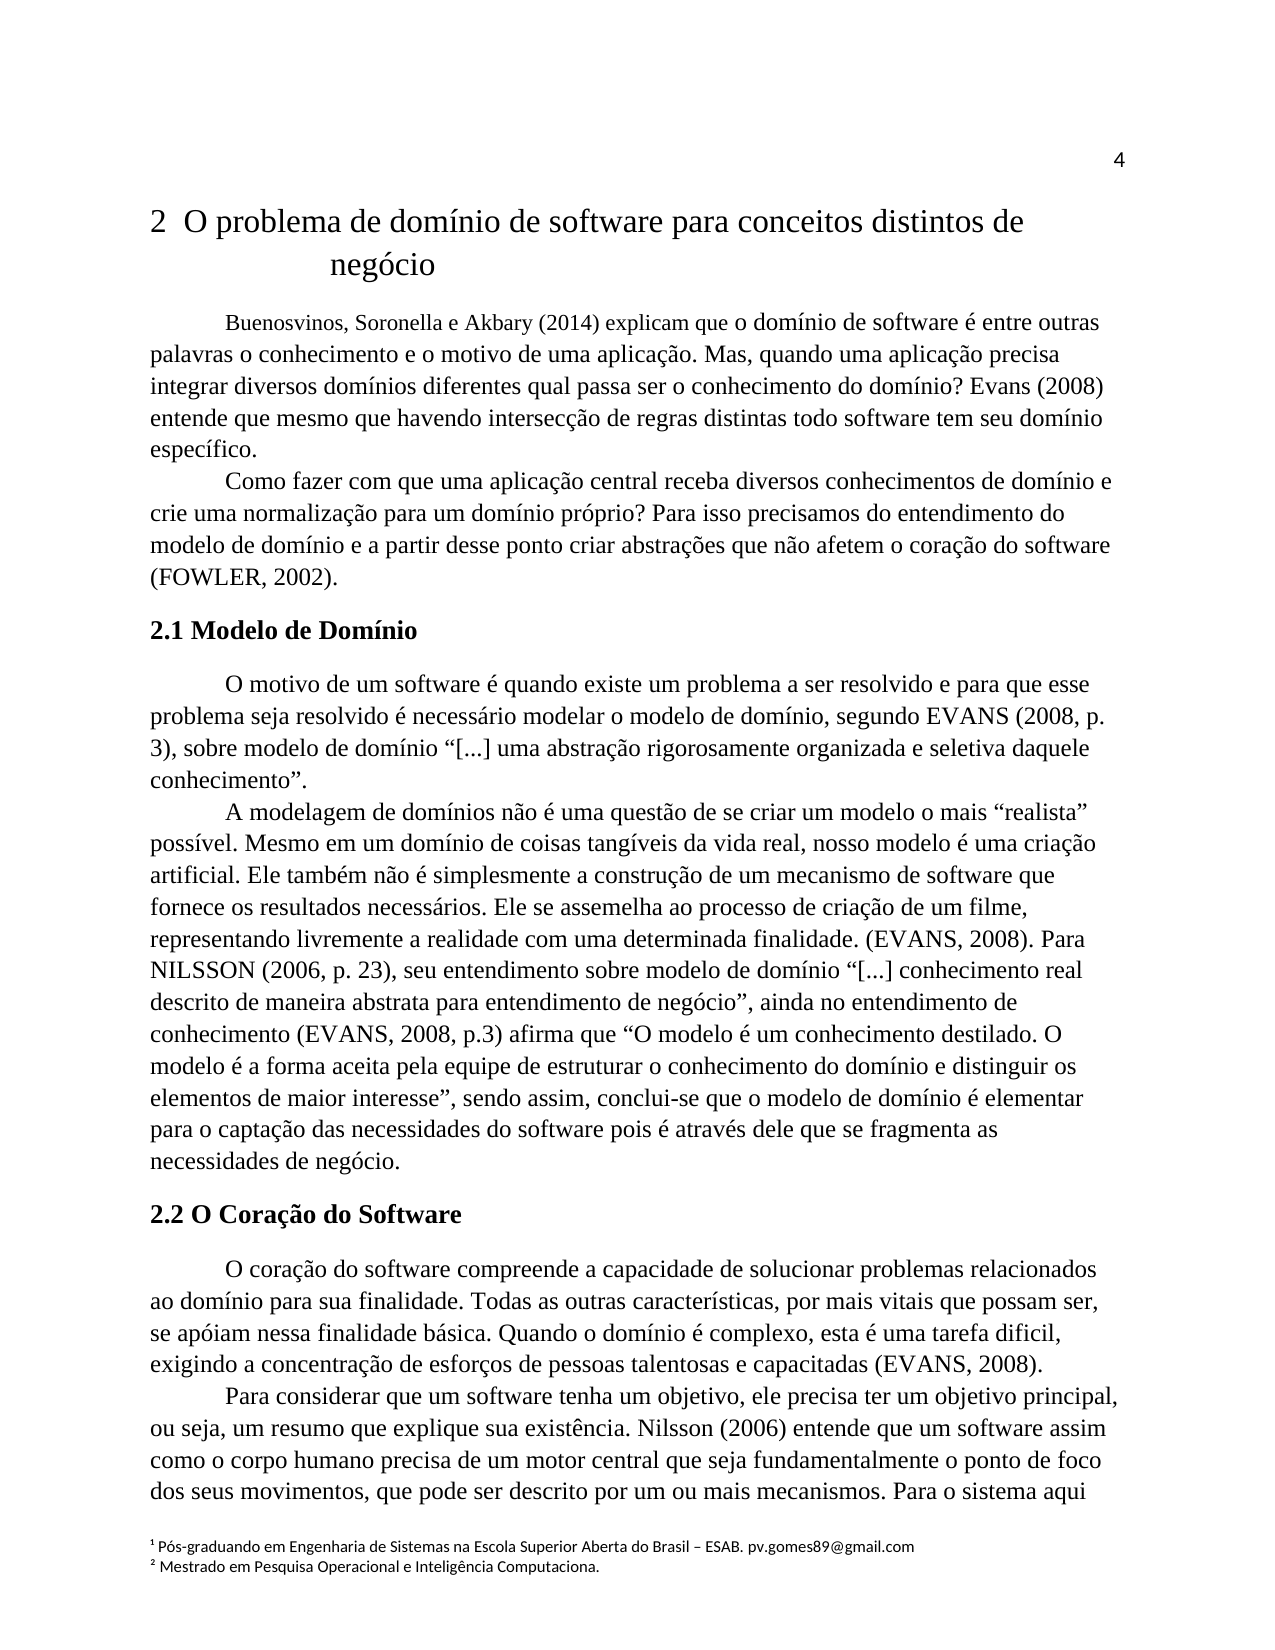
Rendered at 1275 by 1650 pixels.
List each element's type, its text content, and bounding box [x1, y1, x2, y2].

subtitle 2.2 O Coração do Software [150, 1200, 1125, 1230]
text O motivo de um software é quando existe um problema a ser resolvido e para que esse problema seja resolvido é necessário modelar o modelo de domínio, segundo EVANS (2008, p. 3), sobre modelo de domínio “[...] uma abstração rigorosamente organizada e seletiva daquele conhecimento”. [150, 671, 1125, 794]
subtitle 2 O problema de domínio de software para conceitos distintos de negócio [150, 203, 1125, 282]
text A modelagem de domínios não é uma questão de se criar um modelo o mais “realista” possível. Mesmo em um domínio de coisas tangíveis da vida real, nosso modelo é uma criação artificial. Ele também não é simplesmente a construção de um mecanismo de software que fornece os resultados necessários. Ele se assemelha ao processo de criação de um filme, representando livremente a realidade com uma determinada finalidade. (EVANS, 2008). Para NILSSON (2006, p. 23), seu entendimento sobre modelo de domínio “[...] conhecimento real descrito de maneira abstrata para entendimento de negócio”, ainda no entendimento de conhecimento (EVANS, 2008, p.3) afirma que “O modelo é um conhecimento destilado. O modelo é a forma aceita pela equipe de estruturar o conhecimento do domínio e distinguir os elementos de maior interesse”, sendo assim, conclui-se que o modelo de domínio é elementar para o captação das necessidades do software pois é através dele que se fragmenta as necessidades de negócio. [150, 798, 1125, 1175]
text Como fazer com que uma aplicação central receba diversos conhecimentos de domínio e crie uma normalização para um domínio próprio? Para isso precisamos do entendimento do modelo de domínio e a partir desse ponto criar abstrações que não afetem o coração do software (FOWLER, 2002). [150, 467, 1125, 590]
text Para considerar que um software tenha um objetivo, ele precisa ter um objetivo principal, ou seja, um resumo que explique sua existência. Nilsson (2006) entende que um software assim como o corpo humano precisa de um motor central que seja fundamentalmente o ponto de foco dos seus movimentos, que pode ser descrito por um ou mais mecanismos. Para o sistema aqui [150, 1382, 1125, 1505]
text Buenosvinos, Soronella e Akbary (2014) explicam que o domínio de software é entre outras palavras o conhecimento e o motivo de uma aplicação. Mas, quando uma aplicação precisa integrar diversos domínios diferentes qual passa ser o conhecimento do domínio? Evans (2008) entende que mesmo que havendo intersecção de regras distintas todo software tem seu domínio específico. [150, 308, 1125, 463]
text O coração do software compreende a capacidade de solucionar problemas relacionados ao domínio para sua finalidade. Todas as outras características, por mais vitais que possam ser, se apóiam nessa finalidade básica. Quando o domínio é complexo, esta é uma tarefa dificil, exigindo a concentração de esforços de pessoas talentosas e capacitadas (EVANS, 2008). [150, 1255, 1125, 1378]
subtitle 2.1 Modelo de Domínio [150, 615, 1125, 645]
